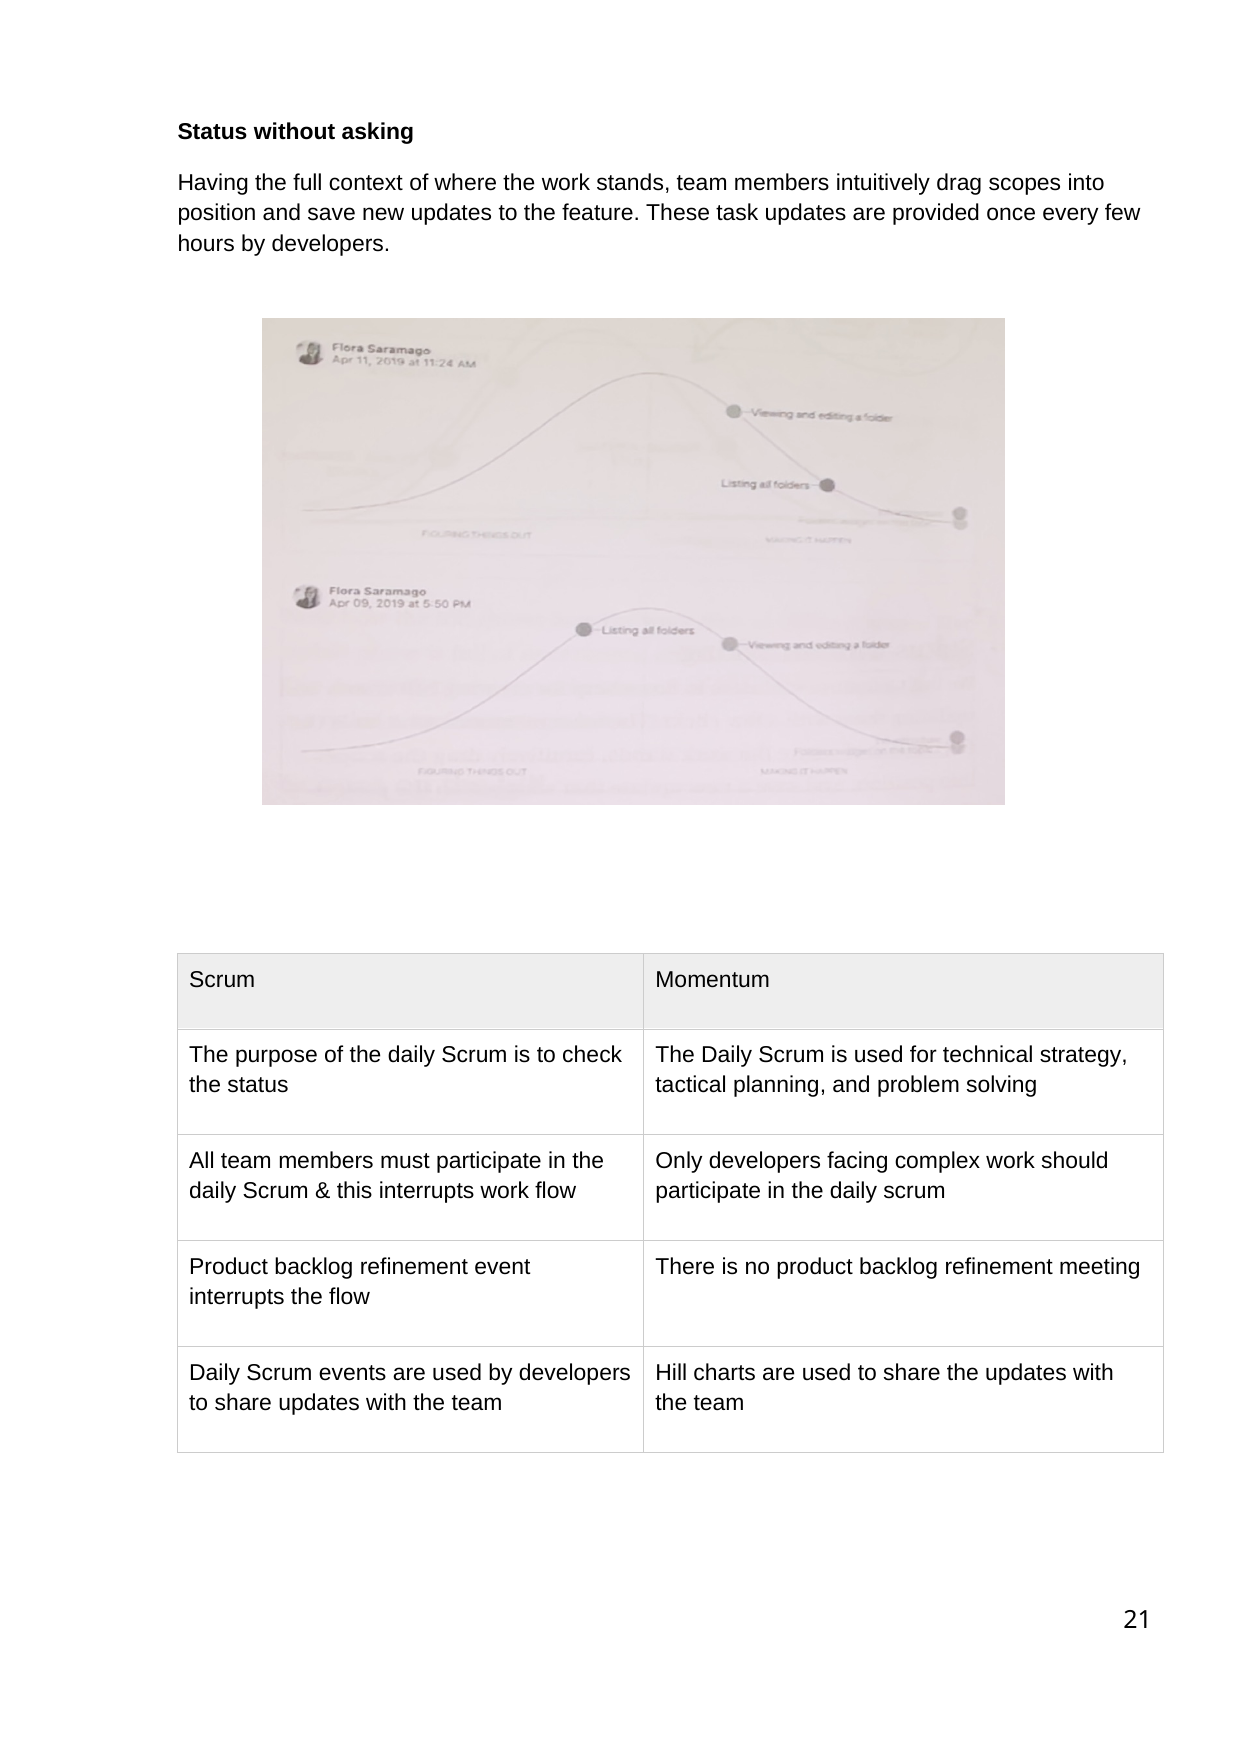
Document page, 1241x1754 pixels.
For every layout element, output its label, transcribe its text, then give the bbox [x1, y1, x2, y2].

table_cell Daily Scrum events are used by developers to share updates with the team [178, 1347, 643, 1452]
table_cell There is no product backlog refinement meeting [644, 1241, 1163, 1346]
text Having the full context of where the work stands, team members intuitively drag scopes into position and save new updates to the feature. These task updates are provided once every few hours by developers. [177, 169, 1152, 256]
table_header Scrum [178, 954, 643, 1028]
table_cell Hill charts are used to share the updates with the team [644, 1347, 1163, 1452]
table_header Momentum [644, 954, 1163, 1028]
picture [262, 318, 1005, 805]
table_cell Only developers facing complex work should participate in the daily scrum [644, 1135, 1163, 1240]
text Status without asking [177, 118, 1152, 144]
table_cell The Daily Scrum is used for technical strategy, tactical planning, and problem solving [644, 1030, 1163, 1134]
table_cell All team members must participate in the daily Scrum & this interrupts work flow [178, 1135, 643, 1240]
table_cell Product backlog refinement event interrupts the flow [178, 1241, 643, 1346]
table_cell The purpose of the daily Scrum is to check the status [178, 1030, 643, 1134]
